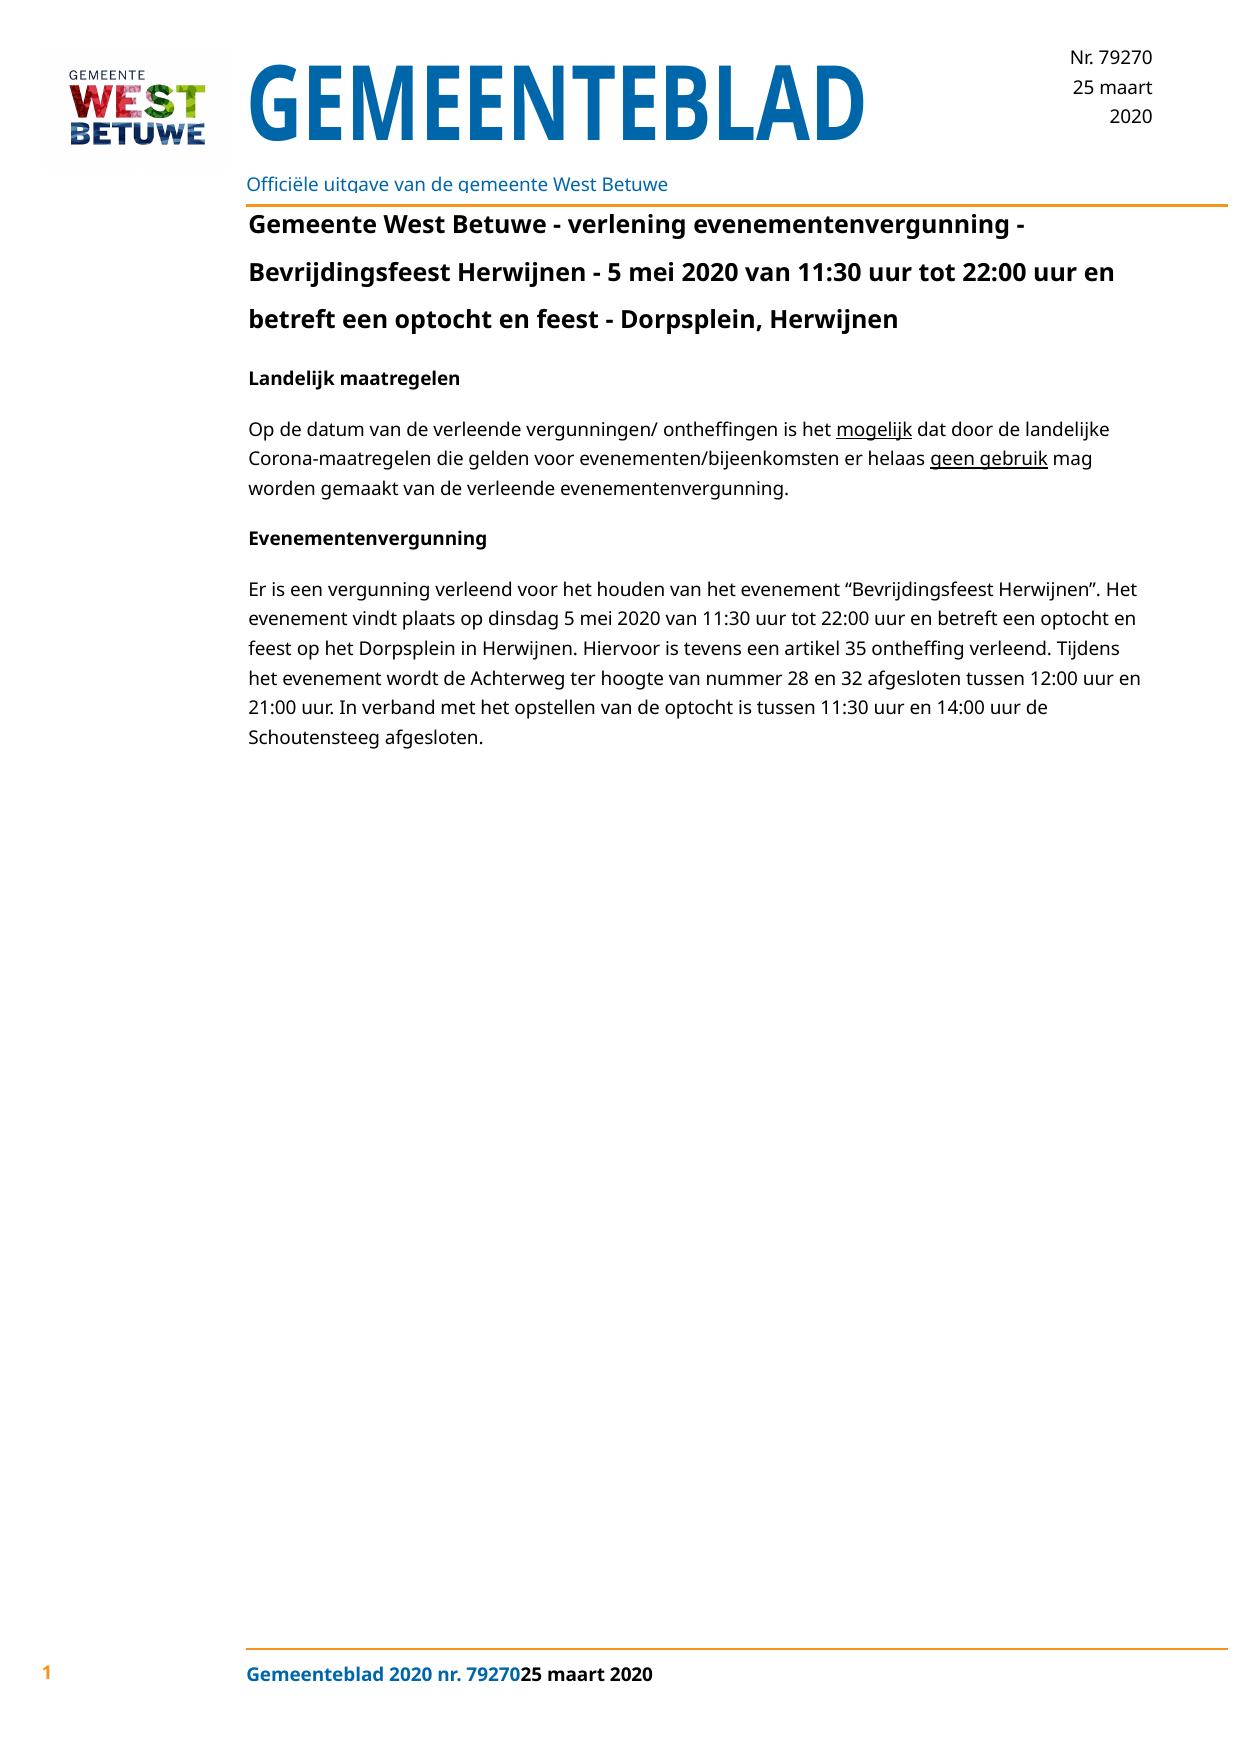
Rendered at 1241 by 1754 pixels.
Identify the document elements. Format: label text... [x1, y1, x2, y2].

text Er is een vergunning verleend voor het houden van het evenement “Bevrijdingsfeest Herwijnen”. Het evenement vindt plaats op dinsdag 5 mei 2020 van 11:30 uur tot 22:00 uur en betreft een optocht en feest op het Dorpsplein in Herwijnen. Hiervoor is tevens een artikel 35 ontheffing verleend. Tijdens het evenement wordt de Achterweg ter hoogte van nummer 28 en 32 afgesloten tussen 12:00 uur en 21:00 uur. In verband met het opstellen van de optocht is tussen 11:30 uur en 14:00 uur de Schoutensteeg afgesloten. [248, 576, 1152, 749]
text Op de datum van de verleende vergunningen/ ontheffingen is het mogelijk dat door de landelijke Corona-maatregelen die gelden voor evenementen/bijeenkomsten er helaas geen gebruik mag worden gemaakt van de verleende evenementenvergunning. [248, 416, 1152, 501]
text Evenementenvergunning [248, 526, 1152, 551]
text Landelijk maatregelen [248, 366, 1152, 391]
text Gemeente West Betuwe - verlening evenementenvergunning - Bevrijdingsfeest Herwijnen - 5 mei 2020 van 11:30 uur tot 22:00 uur en betreft een optocht en feest - Dorpsplein, Herwijnen [248, 207, 1152, 336]
picture [41, 47, 231, 172]
